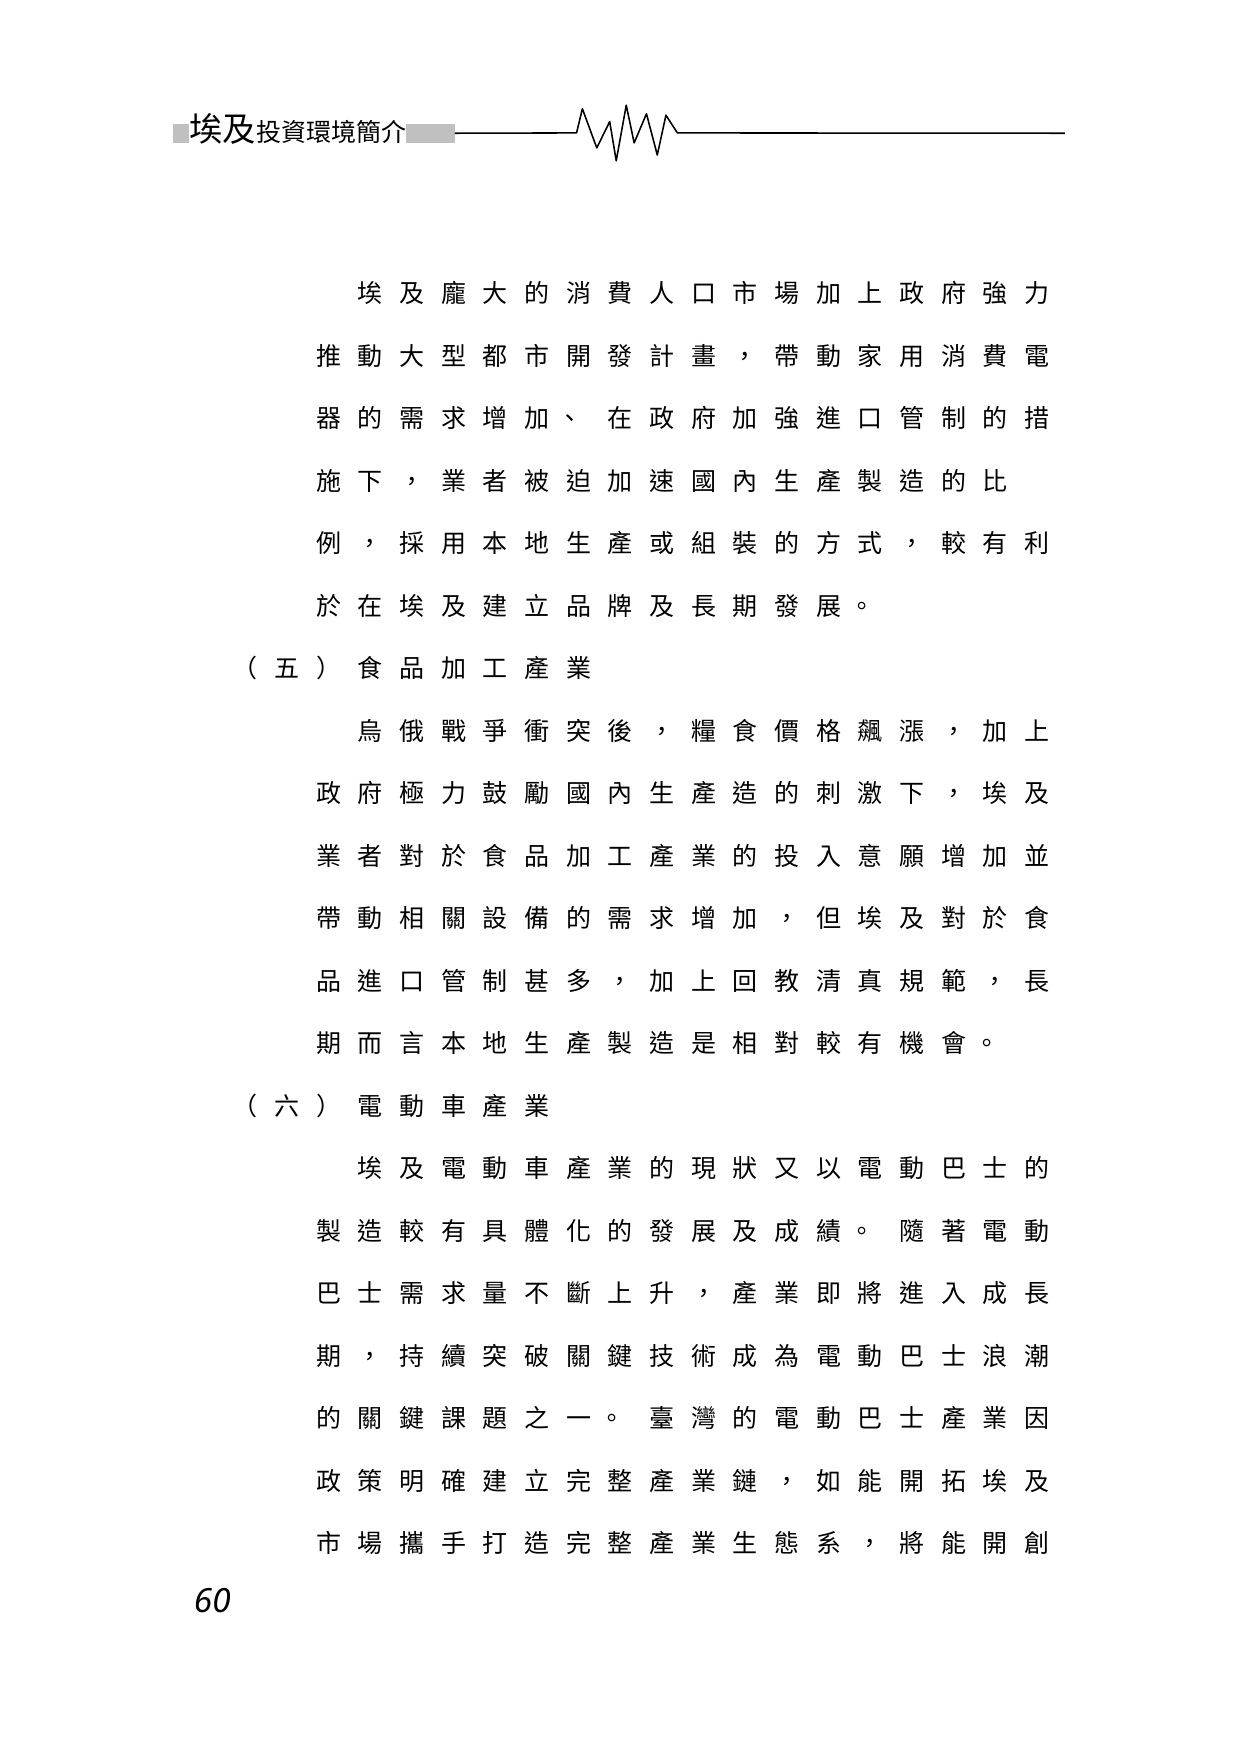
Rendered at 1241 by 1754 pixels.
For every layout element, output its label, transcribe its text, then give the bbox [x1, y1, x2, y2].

text 埃及龐大的消費人口市場加上政府強力推動大型都市開發計畫，帶動家用消費電器的需求增加、在政府加強進口管制的措施下，業者被迫加速國內生產製造的比例，採用本地生產或組裝的方式，較有利於在埃及建立品牌及長期發展。 [281, 250, 1058, 625]
text （六）電動車產業 [207, 1063, 1058, 1125]
text （五）食品加工產業 [207, 625, 1058, 688]
text 埃及電動車產業的現狀又以電動巴士的製造較有具體化的發展及成績。隨著電動巴士需求量不斷上升，產業即將進入成長期，持續突破關鍵技術成為電動巴士浪潮的關鍵課題之一。臺灣的電動巴士產業因政策明確建立完整產業鏈，如能開拓埃及市場攜手打造完整產業生態系，將能開創 [281, 1125, 1058, 1563]
text 烏俄戰爭衝突後，糧食價格飆漲，加上政府極力鼓勵國內生產造的刺激下，埃及業者對於食品加工產業的投入意願增加並帶動相關設備的需求增加，但埃及對於食品進口管制甚多，加上回教清真規範，長期而言本地生產製造是相對較有機會。 [281, 688, 1058, 1063]
